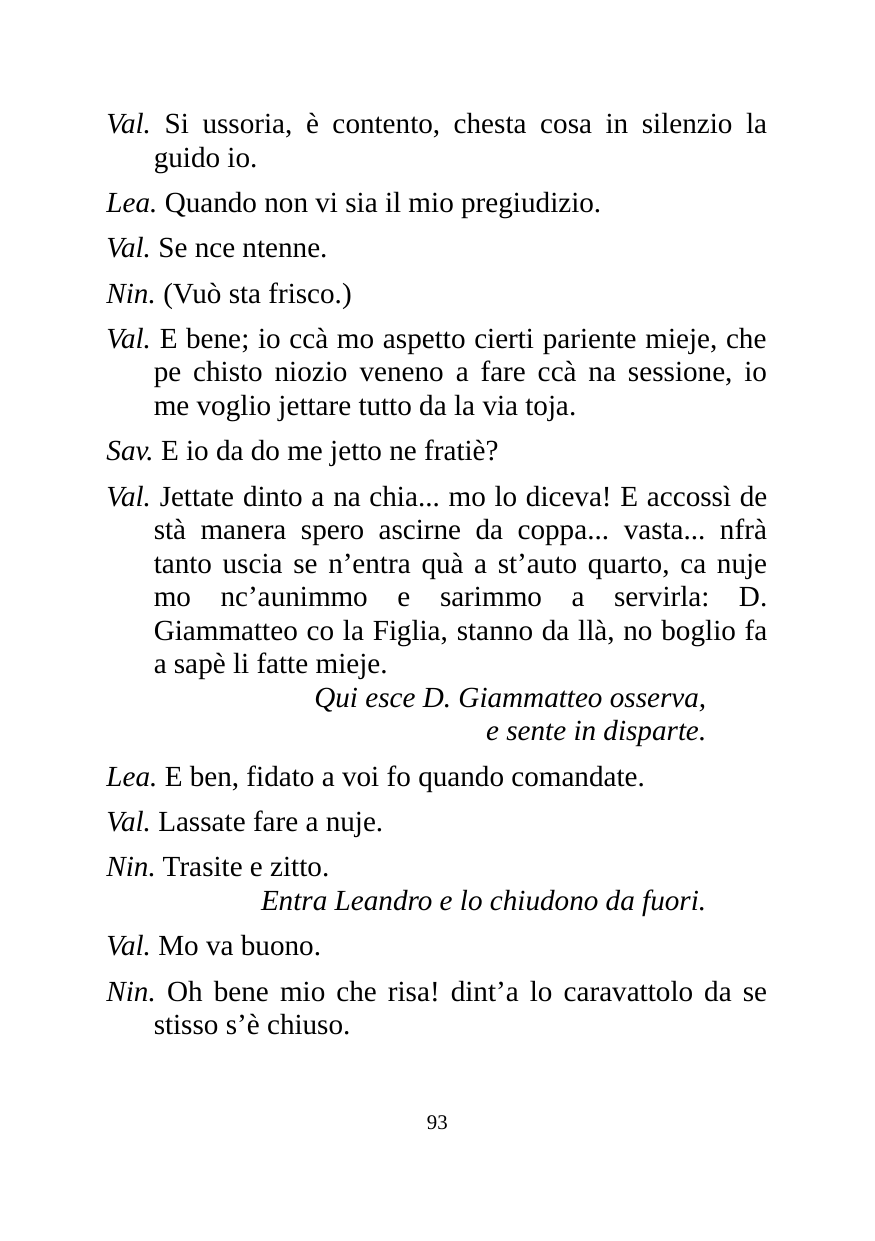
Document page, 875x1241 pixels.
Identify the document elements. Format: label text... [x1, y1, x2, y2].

text Nin. Trasite e zitto. [106, 849, 768, 883]
text Val. E bene; io ccà mo aspetto cierti pariente mieje, che pe chisto niozio veneno a fare ccà na sessione, io me voglio jettare tutto da la via toja. [106, 321, 768, 422]
text Qui esce D. Giammatteo osserva, e sente in disparte. [142, 680, 709, 747]
text Val. Lassate fare a nuje. [106, 804, 768, 838]
text Nin. Oh bene mio che risa! dint’a lo caravattolo da se stisso s’è chiuso. [106, 974, 768, 1041]
text Val. Mo va buono. [106, 928, 768, 962]
text Sav. E io da do me jetto ne fratiè? [106, 433, 768, 467]
text Lea. Quando non vi sia il mio pregiudizio. [106, 185, 768, 219]
text Val. Jettate dinto a na chia... mo lo diceva! E accossì de stà manera spero ascirne da coppa... vasta... nfrà tanto uscia se n’entra quà a st’auto quarto, ca nuje mo nc’aunimmo e sarimmo a servirla: D. Giammatteo co la Figlia, stanno da llà, no boglio fa a sapè li fatte mieje. [106, 479, 768, 680]
text Lea. E ben, fidato a voi fo quando comandate. [106, 759, 768, 792]
text Entra Leandro e lo chiudono da fuori. [142, 883, 709, 917]
text Val. Si ussoria, è contento, chesta cosa in silenzio la guido io. [106, 106, 768, 173]
text Val. Se nce ntenne. [106, 230, 768, 264]
text Nin. (Vuò sta frisco.) [106, 276, 768, 309]
